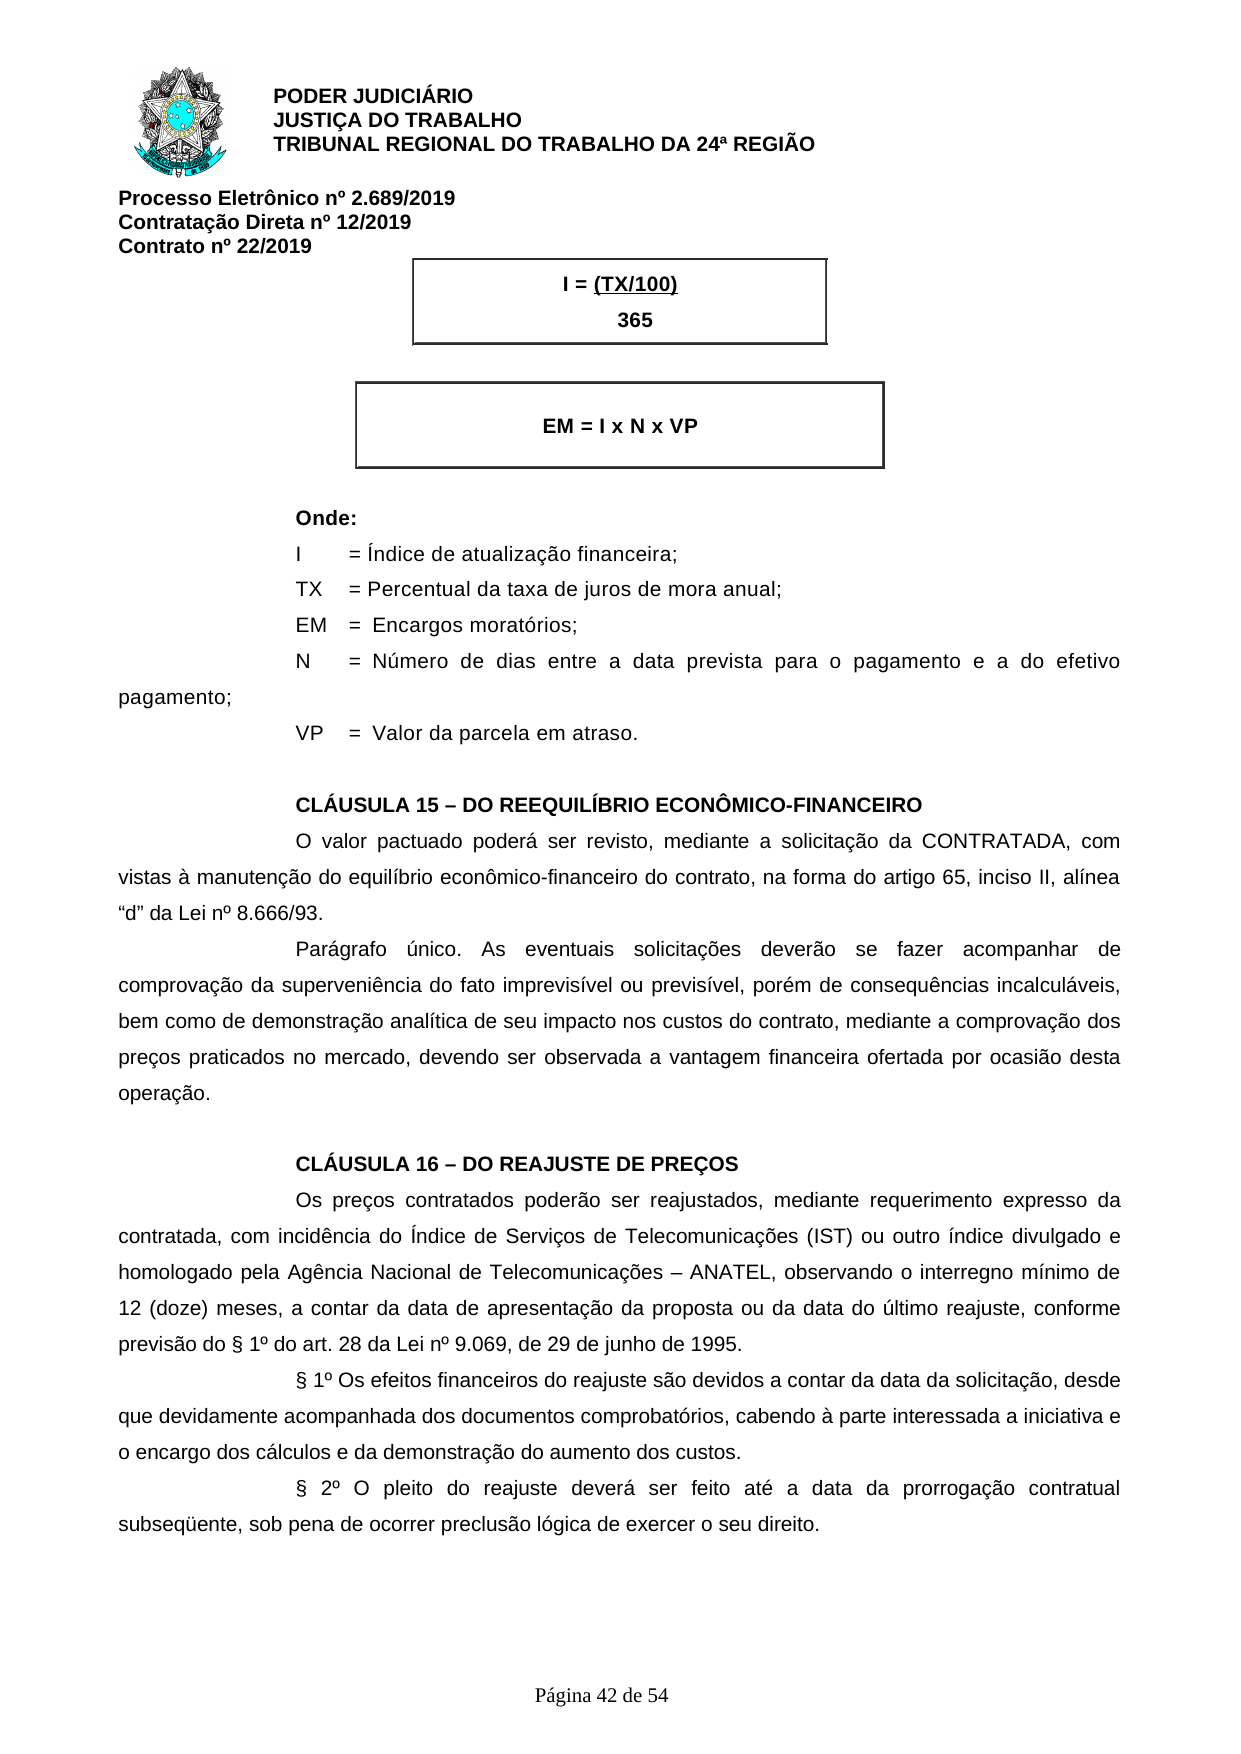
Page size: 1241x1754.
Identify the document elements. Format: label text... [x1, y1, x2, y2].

text § 2º O pleito do reajuste deverá ser feito até a data da prorrogação contratual subseqüente, sob pena de ocorrer preclusão lógica de exercer o seu direito. [118, 1476, 1122, 1536]
text N = Número de dias entre a data prevista para o pagamento e a do efetivo pagamento; [118, 649, 1122, 709]
picture [133, 66, 228, 178]
table_header EM = I x N x VP [358, 385, 882, 466]
text Onde: [118, 505, 1122, 529]
text Parágrafo único. As eventuais solicitações deverão se fazer acompanhar de comprovação da superveniência do fato imprevisível ou previsível, porém de consequências incalculáveis, bem como de demonstração analítica de seu impacto nos custos do contrato, mediante a comprovação dos preços praticados no mercado, devendo ser observada a vantagem financeira ofertada por ocasião desta operação. [118, 937, 1122, 1104]
text EM = Encargos moratórios; [118, 613, 1122, 637]
text VP = Valor da parcela em atraso. [118, 721, 1122, 745]
text I = Índice de atualização financeira; [118, 541, 1122, 565]
text TX = Percentual da taxa de juros de mora anual; [118, 577, 1122, 601]
text Os preços contratados poderão ser reajustados, mediante requerimento expresso da contratada, com incidência do Índice de Serviços de Telecomunicações (IST) ou outro índice divulgado e homologado pela Agência Nacional de Telecomunicações – ANATEL, observando o interregno mínimo de 12 (doze) meses, a contar da data de apresentação da proposta ou da data do último reajuste, conforme previsão do § 1º do art. 28 da Lei nº 9.069, de 29 de junho de 1995. [118, 1188, 1122, 1356]
text CLÁUSULA 16 – DO REAJUSTE DE PREÇOS [118, 1152, 1119, 1176]
text O valor pactuado poderá ser revisto, mediante a solicitação da CONTRATADA, com vistas à manutenção do equilíbrio econômico-financeiro do contrato, na forma do artigo 65, inciso II, alínea “d” da Lei nº 8.666/93. [118, 829, 1122, 925]
text CLÁUSULA 15 – DO REEQUILÍBRIO ECONÔMICO-FINANCEIRO [118, 793, 1122, 817]
table_header I = (TX/100) 365 [415, 261, 825, 342]
text § 1º Os efeitos financeiros do reajuste são devidos a contar da data da solicitação, desde que devidamente acompanhada dos documentos comprobatórios, cabendo à parte interessada a iniciativa e o encargo dos cálculos e da demonstração do aumento dos custos. [118, 1368, 1122, 1464]
